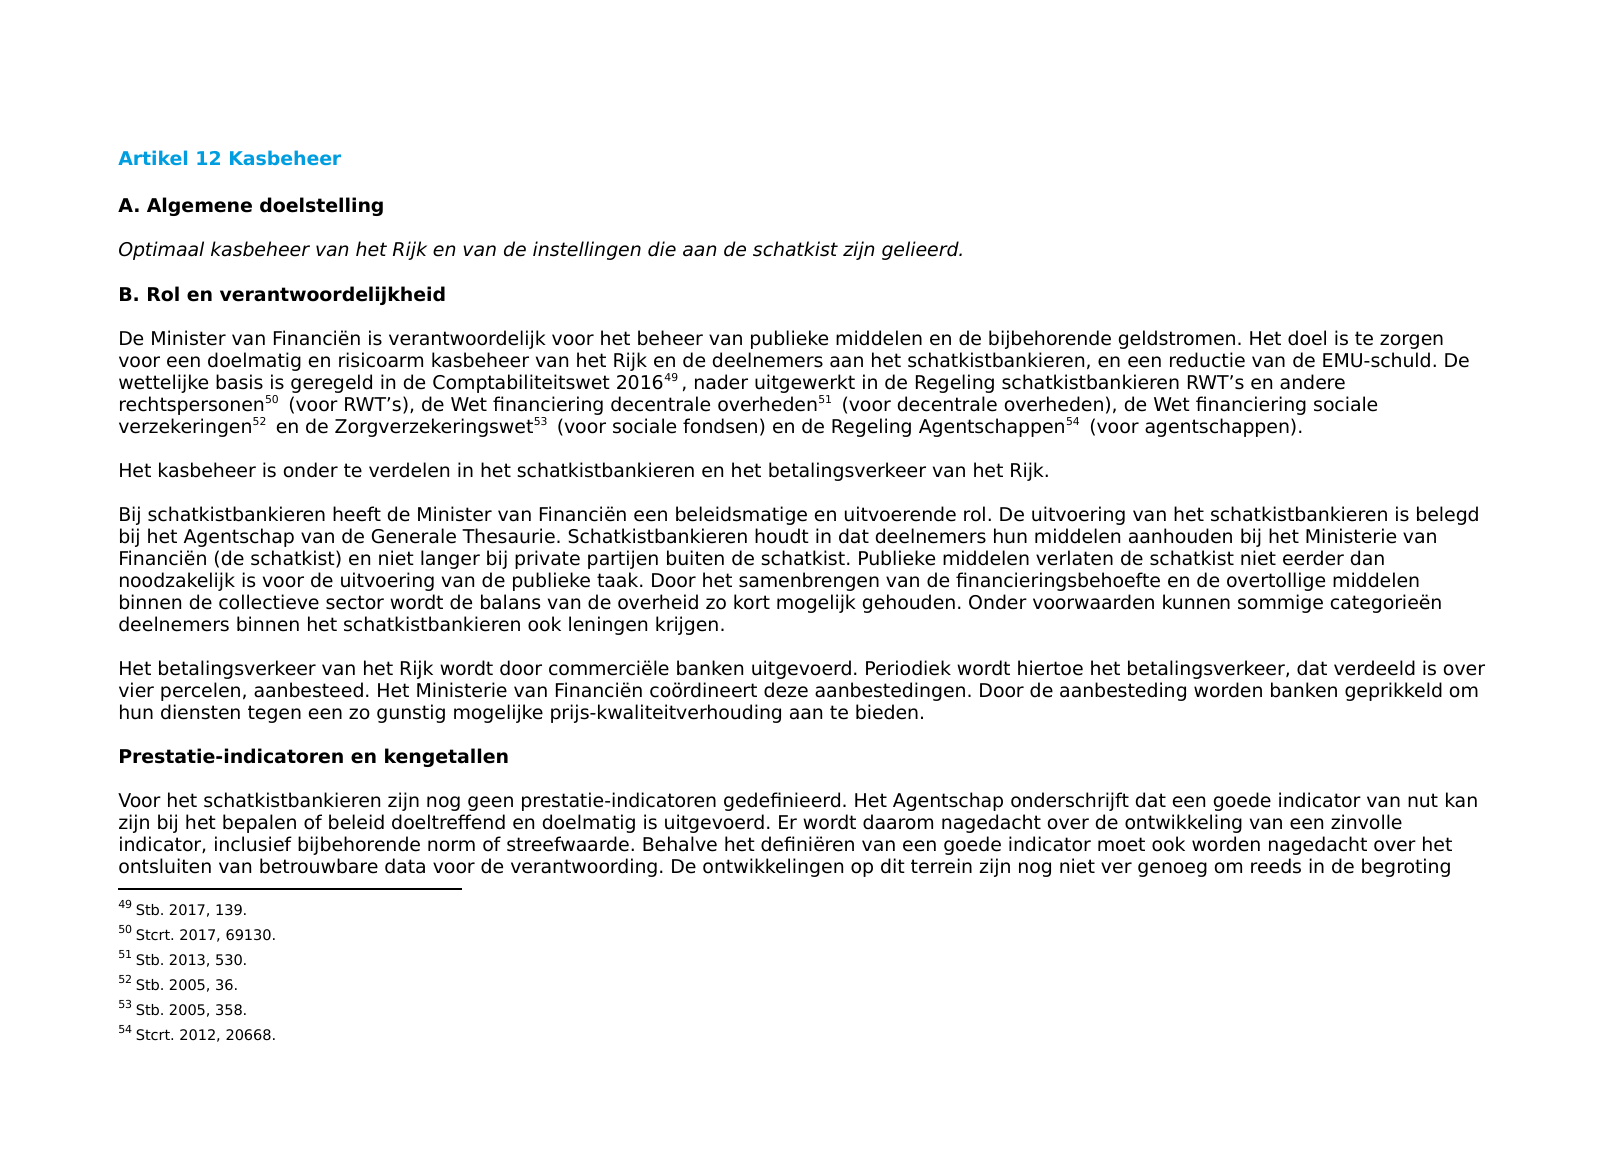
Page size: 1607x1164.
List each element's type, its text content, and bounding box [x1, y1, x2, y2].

text Stb. 2013, 530. [118, 948, 1488, 970]
text Voor het schatkistbankieren zijn nog geen prestatie-indicatoren gedefinieerd. Het Agentschap onderschrijft dat een goede indicator van nut kan zijn bij het bepalen of beleid doeltreffend en doelmatig is uitgevoerd. Er wordt daarom nagedacht over de ontwikkeling van een zinvolle indicator, inclusief bijbehorende norm of streefwaarde. Behalve het definiëren van een goede indicator moet ook worden nagedacht over het ontsluiten van betrouwbare data voor de verantwoording. De ontwikkelingen op dit terrein zijn nog niet ver genoeg om reeds in de begroting [118, 790, 1488, 878]
text Stcrt. 2017, 69130. [118, 923, 1488, 945]
subtitle Prestatie-indicatoren en kengetallen [118, 746, 1488, 768]
subtitle A. Algemene doelstelling [118, 195, 1488, 217]
text Stcrt. 2012, 20668. [118, 1023, 1488, 1045]
text Stb. 2005, 36. [118, 973, 1488, 995]
subtitle Artikel 12 Kasbeheer [118, 148, 1488, 170]
subtitle B. Rol en verantwoordelijkheid [118, 283, 1488, 305]
text Stb. 2005, 358. [118, 998, 1488, 1020]
text Optimaal kasbeheer van het Rijk en van de instellingen die aan de schatkist zijn gelieerd. [118, 239, 1488, 261]
text Stb. 2017, 139. [118, 898, 1488, 920]
text Het kasbeheer is onder te verdelen in het schatkistbankieren en het betalingsverkeer van het Rijk. [118, 460, 1488, 482]
text Het betalingsverkeer van het Rijk wordt door commerciële banken uitgevoerd. Periodiek wordt hiertoe het betalingsverkeer, dat verdeeld is over vier percelen, aanbesteed. Het Ministerie van Financiën coördineert deze aanbestedingen. Door de aanbesteding worden banken geprikkeld om hun diensten tegen een zo gunstig mogelijke prijs-kwaliteitverhouding aan te bieden. [118, 658, 1488, 724]
text De Minister van Financiën is verantwoordelijk voor het beheer van publieke middelen en de bijbehorende geldstromen. Het doel is te zorgen voor een doelmatig en risicoarm kasbeheer van het Rijk en de deelnemers aan het schatkistbankieren, en een reductie van de EMU-schuld. De wettelijke basis is geregeld in de Comptabiliteitswet 2016, nader uitgewerkt in de Regeling schatkistbankieren RWT’s en andere rechtspersonen (voor RWT’s), de Wet financiering decentrale overheden (voor decentrale overheden), de Wet financiering sociale verzekeringen en de Zorgverzekeringswet (voor sociale fondsen) en de Regeling Agentschappen (voor agentschappen). [118, 328, 1488, 437]
text Bij schatkistbankieren heeft de Minister van Financiën een beleidsmatige en uitvoerende rol. De uitvoering van het schatkistbankieren is belegd bij het Agentschap van de Generale Thesaurie. Schatkistbankieren houdt in dat deelnemers hun middelen aanhouden bij het Ministerie van Financiën (de schatkist) en niet langer bij private partijen buiten de schatkist. Publieke middelen verlaten de schatkist niet eerder dan noodzakelijk is voor de uitvoering van de publieke taak. Door het samenbrengen van de financieringsbehoefte en de overtollige middelen binnen de collectieve sector wordt de balans van de overheid zo kort mogelijk gehouden. Onder voorwaarden kunnen sommige categorieën deelnemers binnen het schatkistbankieren ook leningen krijgen. [118, 504, 1488, 636]
